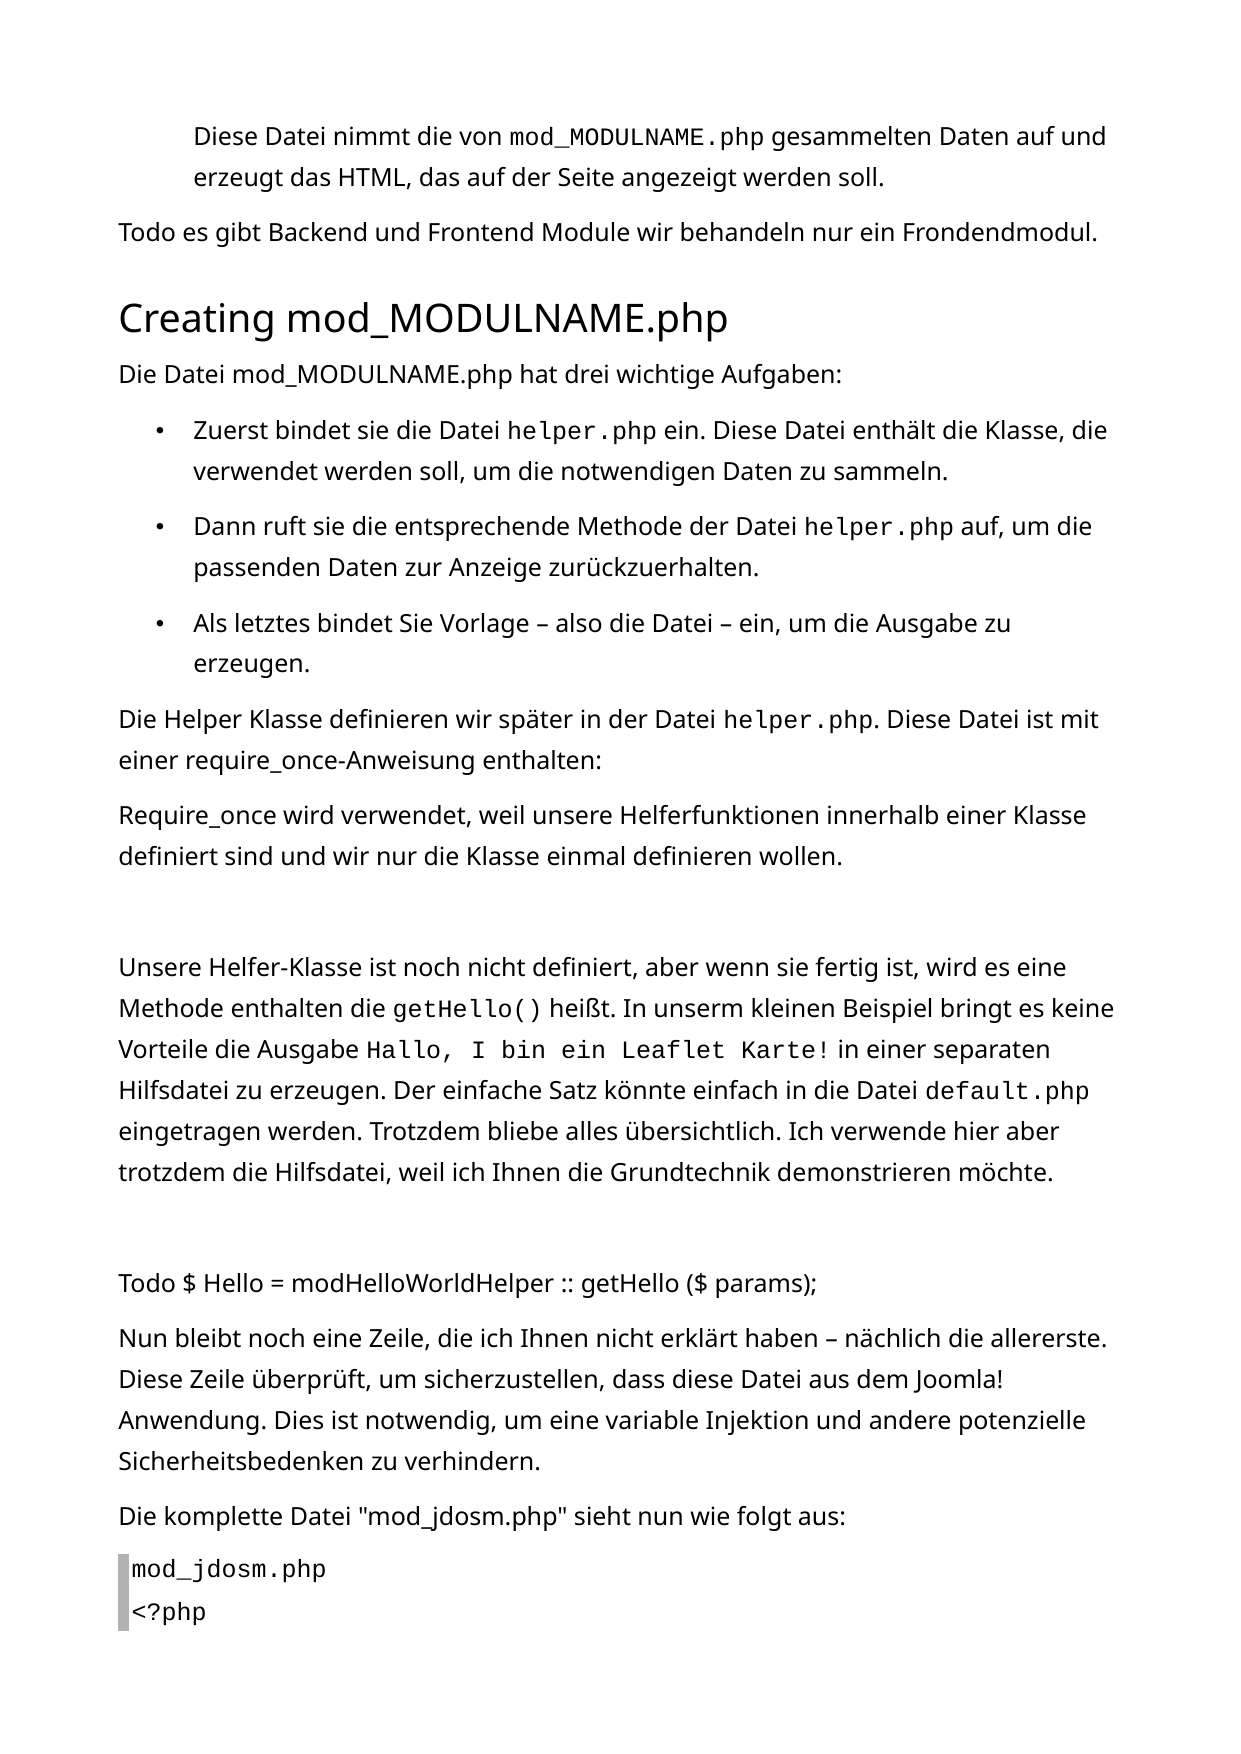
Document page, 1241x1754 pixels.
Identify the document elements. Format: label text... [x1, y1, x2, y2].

list Als letztes bindet Sie Vorlage – also die Datei – ein, um die Ausgabe zu erzeugen. [156, 605, 1122, 680]
list Zuerst bindet sie die Datei helper.php ein. Diese Datei enthält die Klasse, die verwendet werden soll, um die notwendigen Daten zu sammeln. [156, 412, 1122, 487]
text Unsere Helfer-Klasse ist noch nicht definiert, aber wenn sie fertig ist, wird es eine Methode enthalten die getHello() heißt. In unserm kleinen Beispiel bringt es keine Vorteile die Ausgabe Hallo, I bin ein Leaflet Karte! in einer separaten Hilfsdatei zu erzeugen. Der einfache Satz könnte einfach in die Datei default.php eingetragen werden. Trotzdem bliebe alles übersichtlich. Ich verwende hier aber trotzdem die Hilfsdatei, weil ich Ihnen die Grundtechnik demonstrieren möchte. [118, 950, 1122, 1188]
subtitle Creating mod_MODULNAME.php [118, 291, 1122, 344]
text Die komplette Datei "mod_jdosm.php" sieht nun wie folgt aus: [118, 1499, 1122, 1533]
text Todo es gibt Backend und Frontend Module wir behandeln nur ein Frondendmodul. [118, 214, 1122, 249]
text Die Helper Klasse definieren wir später in der Datei helper.php. Diese Datei ist mit einer require_once-Anweisung enthalten: [118, 702, 1122, 777]
text Todo $ Hello = modHelloWorldHelper :: getHello ($ params); [118, 1265, 1122, 1299]
list Dann ruft sie die entsprechende Methode der Datei helper.php auf, um die passenden Daten zur Anzeige zurückzuerhalten. [156, 509, 1122, 584]
list Diese Datei nimmt die von mod_MODULNAME.php gesammelten Daten auf und erzeugt das HTML, das auf der Seite angezeigt werden soll. [156, 118, 1122, 193]
text mod_jdosm.php [129, 1554, 1122, 1585]
text Require_once wird verwendet, weil unsere Helferfunktionen innerhalb einer Klasse definiert sind und wir nur die Klasse einmal definieren wollen. [118, 798, 1122, 873]
text Die Datei mod_MODULNAME.php hat drei wichtige Aufgaben: [118, 357, 1122, 391]
text Nun bleibt noch eine Zeile, die ich Ihnen nicht erklärt haben – nächlich die allererste. Diese Zeile überprüft, um sicherzustellen, dass diese Datei aus dem Joomla! Anwendung. Dies ist notwendig, um eine variable Injektion und andere potenzielle Sicherheitsbedenken zu verhindern. [118, 1321, 1122, 1477]
text <?php [129, 1597, 1122, 1631]
